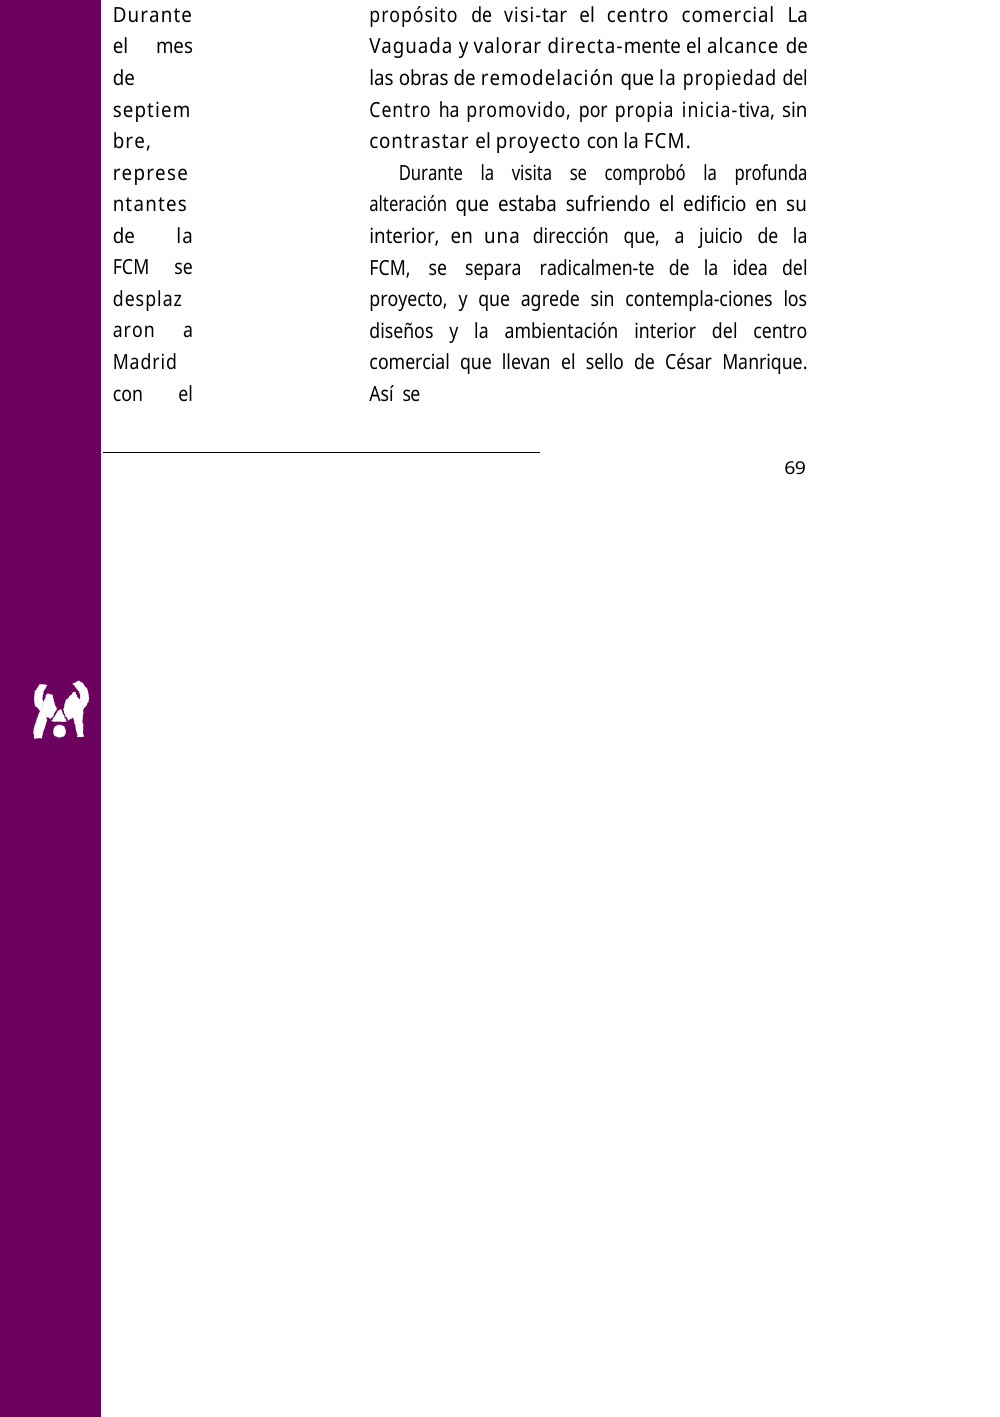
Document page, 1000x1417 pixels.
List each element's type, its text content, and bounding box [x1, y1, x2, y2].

text Durante el mes de septiembre, representantes de la FCM se desplazaron a Madrid con el [113, 0, 193, 407]
text 69 [364, 455, 806, 479]
text Durante la visita se comprobó la profunda alteración que estaba sufriendo el edificio en su interior, en una dirección que, a juicio de la FCM, se separa radicalmen-te de la idea del proyecto, y que agrede sin contempla-ciones los diseños y la ambientación interior del centro comercial que llevan el sello de César Manrique. Así se [369, 158, 807, 407]
text propósito de visi-tar el centro comercial La Vaguada y valorar directa-mente el alcance de las obras de remodelación que la propiedad del Centro ha promovido, por propia inicia-tiva, sin contrastar el proyecto con la FCM. [369, 0, 808, 155]
